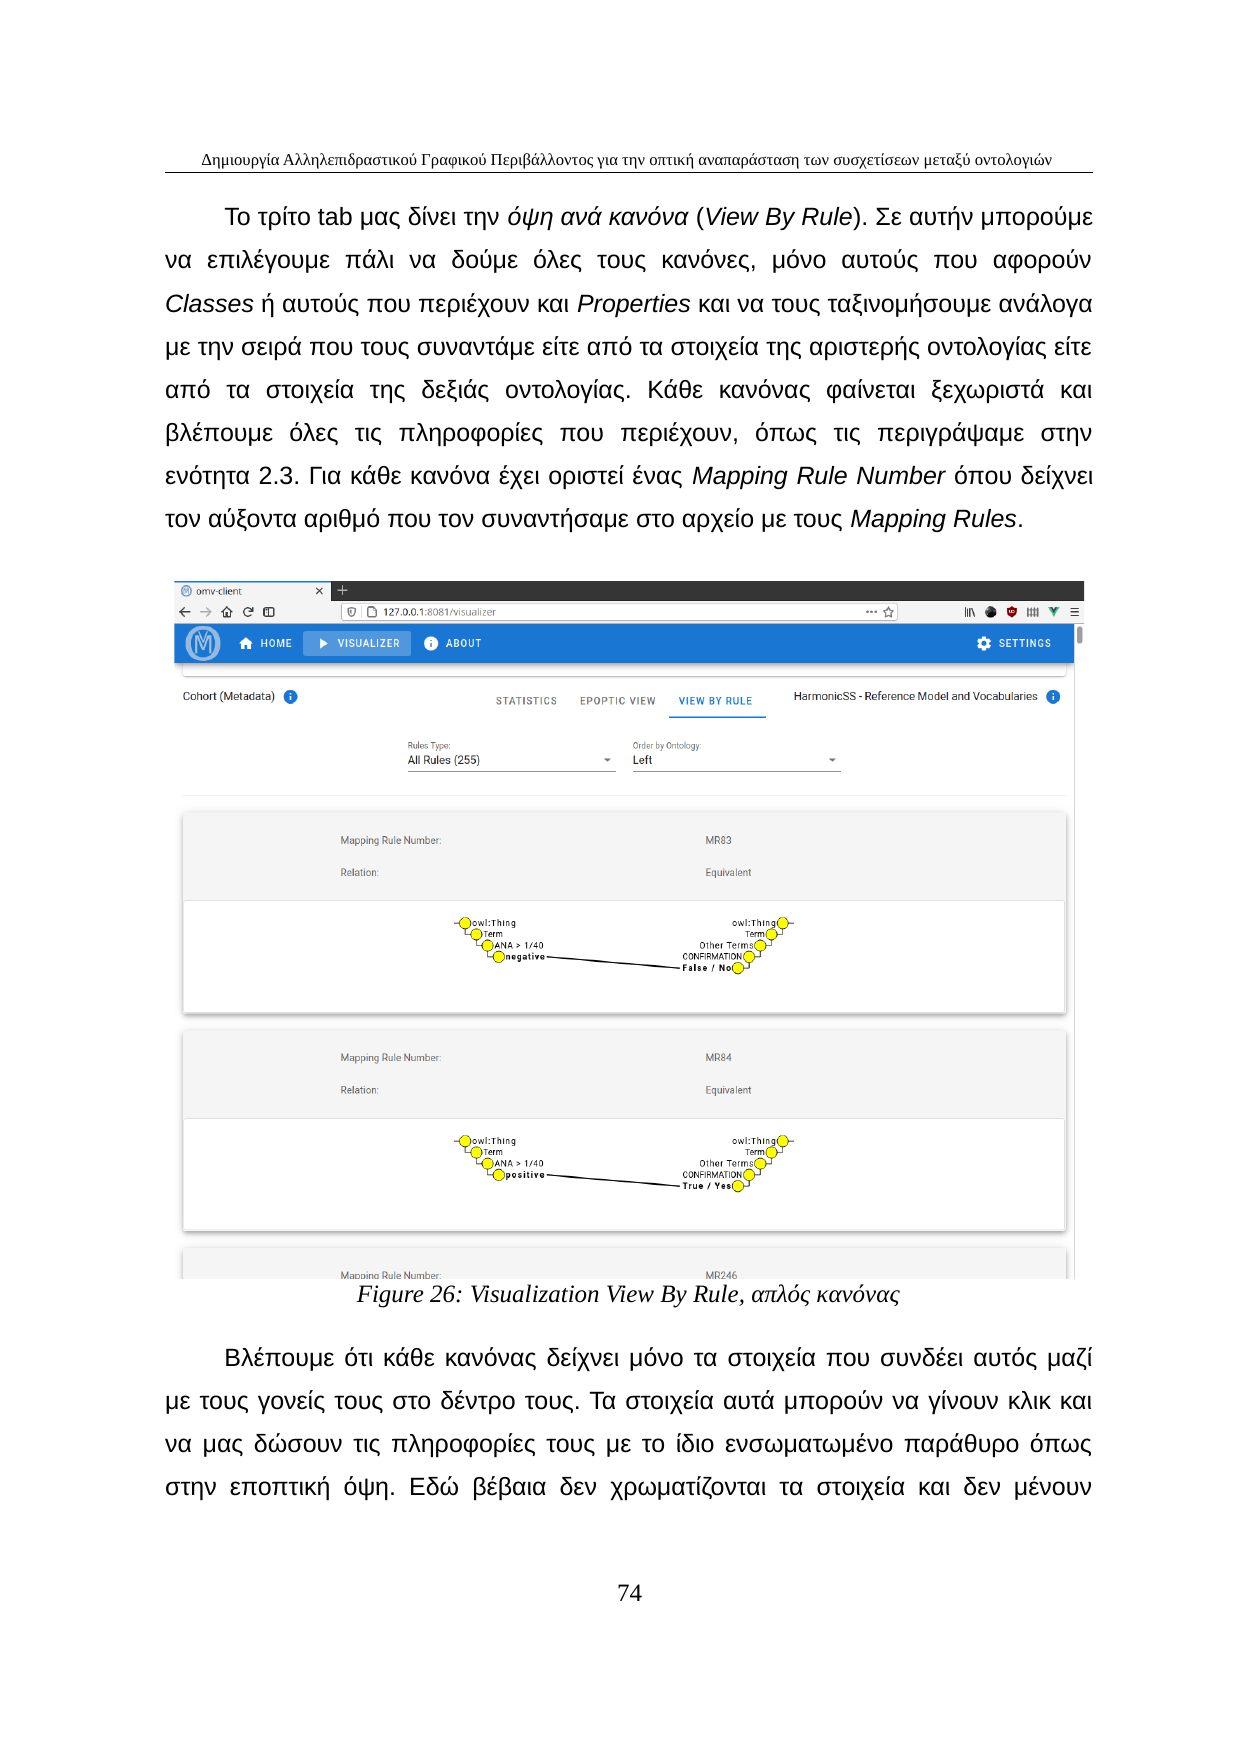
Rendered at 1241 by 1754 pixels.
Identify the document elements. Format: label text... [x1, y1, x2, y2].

picture [174, 581, 1085, 1279]
text Το τρίτο tab μας δίνει την όψη ανά κανόνα (View By Rule). Σε αυτήν μπορούμε να επιλέγουμε πάλι να δούμε όλες τους κανόνες, μόνο αυτούς που αφορούν Classes ή αυτούς που περιέχουν και Properties και να τους ταξινομήσουμε ανάλογα με την σειρά που τους συναντάμε είτε από τα στοιχεία της αριστερής οντολογίας είτε από τα στοιχεία της δεξιάς οντολογίας. Κάθε κανόνας φαίνεται ξεχωριστά και βλέπουμε όλες τις πληροφορίες που περιέχουν, όπως τις περιγράψαμε στην ενότητα 2.3. Για κάθε κανόνα έχει οριστεί ένας Mapping Rule Number όπου δείχνει τον αύξοντα αριθμό που τον συναντήσαμε στο αρχείο με τους Mapping Rules. [165, 202, 1093, 533]
text Figure 26: Visualization View By Rule, απλός κανόνας [165, 1279, 1093, 1307]
text Βλέπουμε ότι κάθε κανόνας δείχνει μόνο τα στοιχεία που συνδέει αυτός μαζί με τους γονείς τους στο δέντρο τους. Τα στοιχεία αυτά μπορούν να γίνουν κλικ και να μας δώσουν τις πληροφορίες τους με το ίδιο ενσωματωμένο παράθυρο όπως στην εποπτική όψη. Εδώ βέβαια δεν χρωματίζονται τα στοιχεία και δεν μένουν [165, 1343, 1093, 1501]
